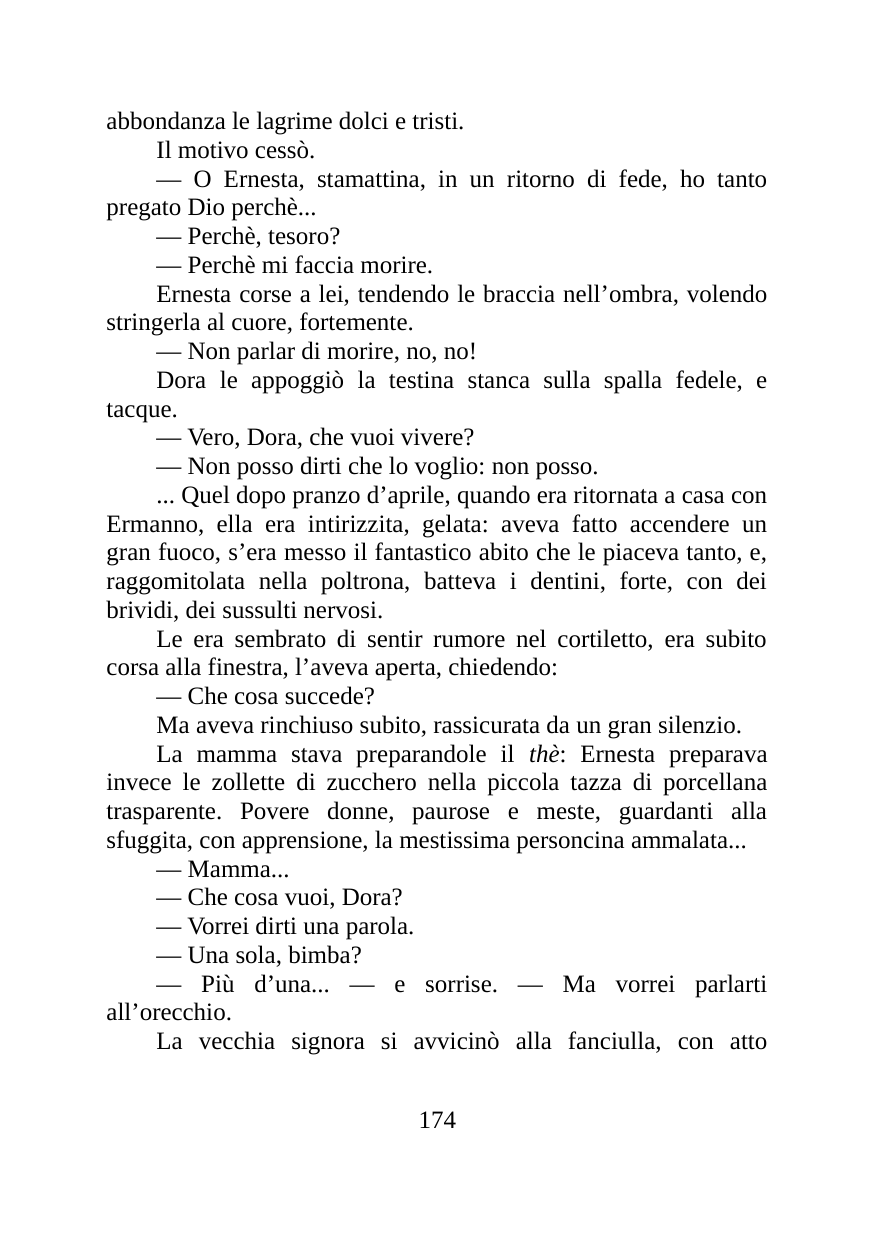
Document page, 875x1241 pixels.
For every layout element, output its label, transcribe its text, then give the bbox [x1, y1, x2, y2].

text Il motivo cessò. [106, 135, 768, 164]
text — Non posso dirti che lo voglio: non posso. [106, 451, 768, 480]
text Le era sembrato di sentir rumore nel cortiletto, era subito corsa alla finestra, l’aveva aperta, chiedendo: [106, 624, 768, 681]
text — Che cosa succede? [106, 681, 768, 710]
text Dora le appoggiò la testina stanca sulla spalla fedele, e tacque. [106, 365, 768, 422]
text abbondanza le lagrime dolci e tristi. [106, 106, 768, 135]
text — Una sola, bimba? [106, 940, 768, 969]
text Ernesta corse a lei, tendendo le braccia nell’ombra, volendo stringerla al cuore, fortemente. [106, 279, 768, 336]
text — Mamma... [106, 854, 768, 882]
text — Non parlar di morire, no, no! [106, 336, 768, 365]
text — Che cosa vuoi, Dora? [106, 882, 768, 911]
text — Più d’una... — e sorrise. — Ma vorrei parlarti all’orecchio. [106, 969, 768, 1026]
text Ma aveva rinchiuso subito, rassicurata da un gran silenzio. [106, 710, 768, 739]
text — Vorrei dirti una parola. [106, 911, 768, 940]
text — Vero, Dora, che vuoi vivere? [106, 422, 768, 451]
text — Perchè, tesoro? [106, 221, 768, 250]
text La mamma stava preparandole il thè: Ernesta preparava invece le zollette di zucchero nella piccola tazza di porcellana trasparente. Povere donne, paurose e meste, guardanti alla sfuggita, con apprensione, la mestissima personcina ammalata... [106, 739, 768, 854]
text — Perchè mi faccia morire. [106, 250, 768, 279]
text ... Quel dopo pranzo d’aprile, quando era ritornata a casa con Ermanno, ella era intirizzita, gelata: aveva fatto accendere un gran fuoco, s’era messo il fantastico abito che le piaceva tanto, e, raggomitolata nella poltrona, batteva i dentini, forte, con dei brividi, dei sussulti nervosi. [106, 480, 768, 624]
text — O Ernesta, stamattina, in un ritorno di fede, ho tanto pregato Dio perchè... [106, 164, 768, 221]
text La vecchia signora si avvicinò alla fanciulla, con atto [106, 1026, 768, 1055]
